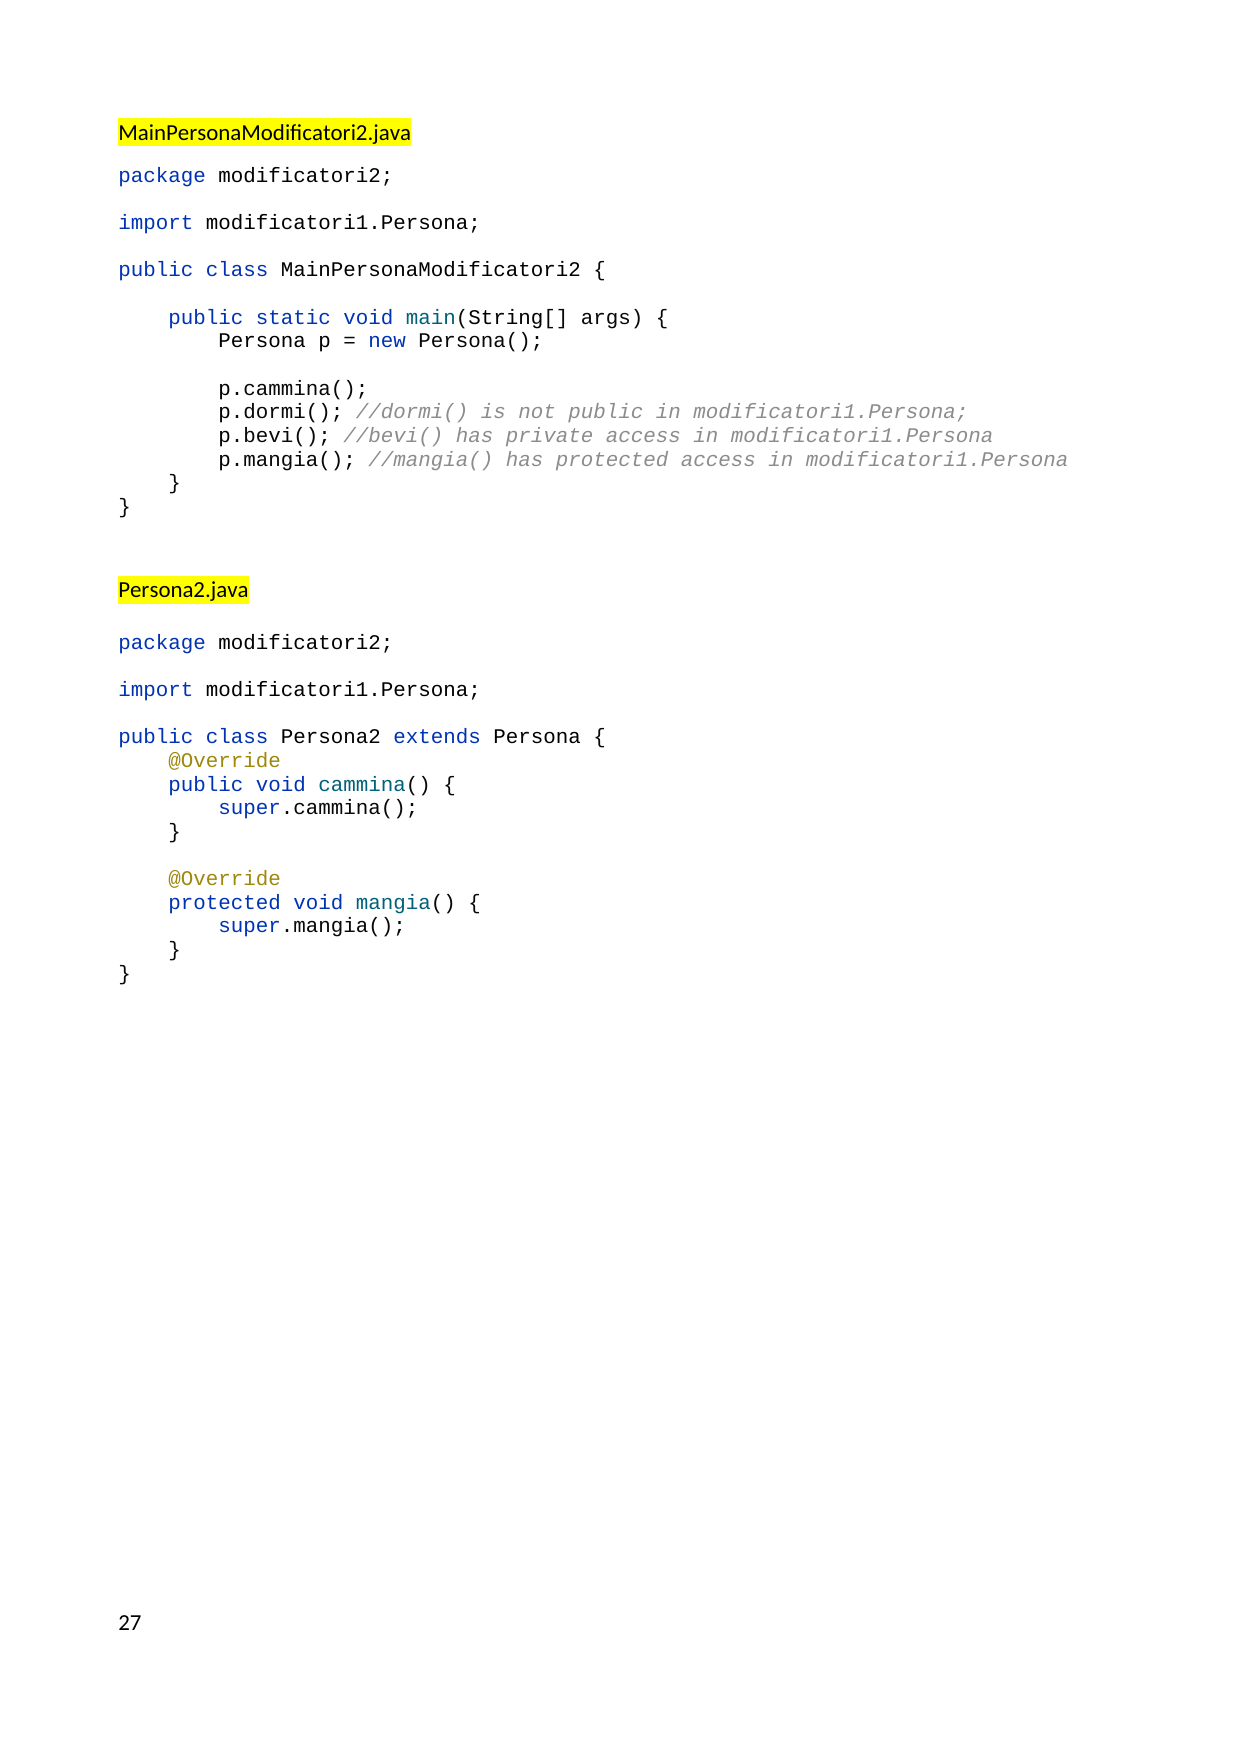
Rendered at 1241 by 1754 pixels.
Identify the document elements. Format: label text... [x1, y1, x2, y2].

text Persona2.java [118, 576, 1122, 604]
text package modificatori2; import modificatori1.Persona; public class MainPersonaModificatori2 { public static void main(String[] args) { Persona p = new Persona(); p.cammina(); p.dormi(); //dormi() is not public in modificatori1.Persona; p.bevi(); //bevi() has private access in modificatori1.Persona p.mangia(); //mangia() has protected access in modificatori1.Persona } } [118, 165, 1122, 519]
text MainPersonaModificatori2.java [118, 118, 1122, 146]
text package modificatori2; import modificatori1.Persona; public class Persona2 extends Persona { @Override public void cammina() { super.cammina(); } @Override protected void mangia() { super.mangia(); } } [118, 632, 1122, 986]
